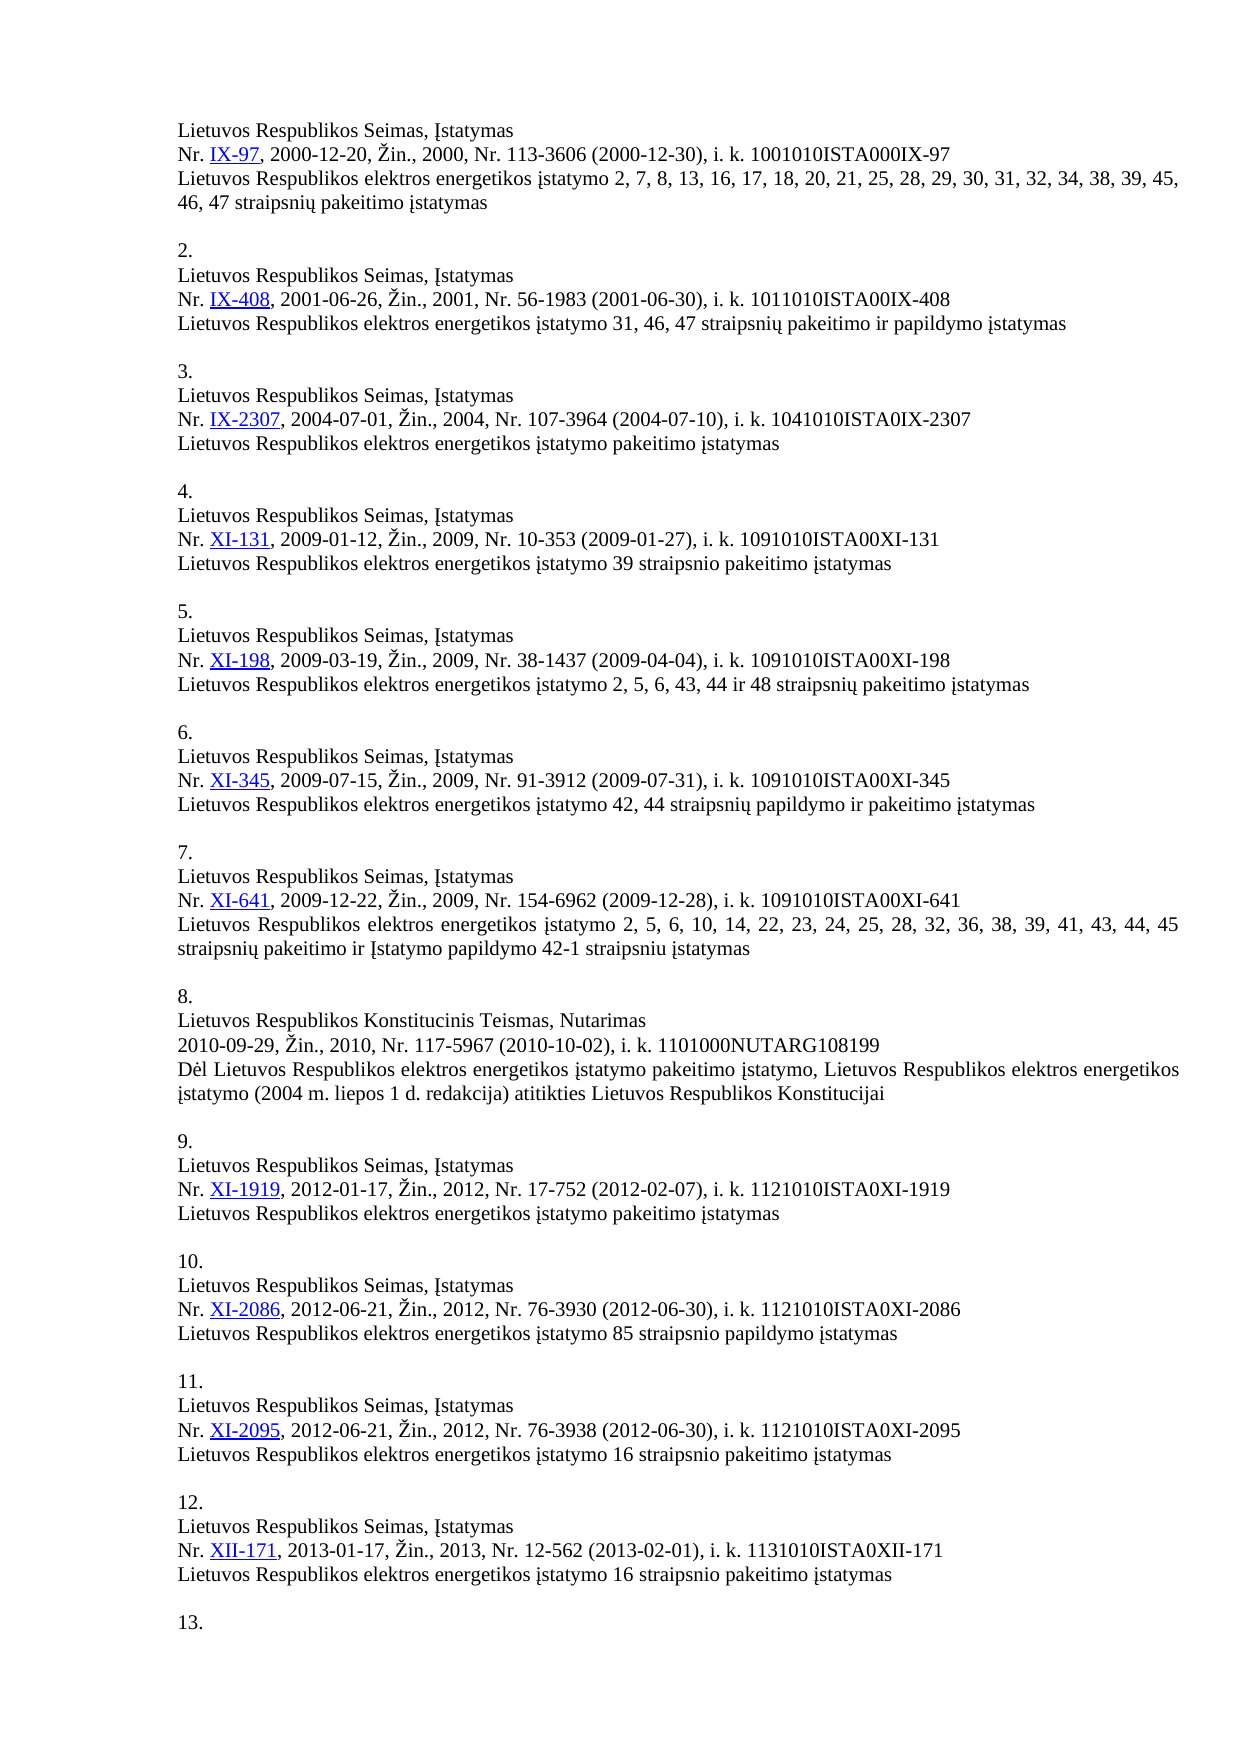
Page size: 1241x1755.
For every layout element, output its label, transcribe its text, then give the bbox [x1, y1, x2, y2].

text Lietuvos Respublikos elektros energetikos įstatymo pakeitimo įstatymas [177, 1201, 1181, 1225]
text Lietuvos Respublikos elektros energetikos įstatymo 2, 5, 6, 10, 14, 22, 23, 24, 25, 28, 32, 36, 38, 39, 41, 43, 44, 45 straipsnių pakeitimo ir Įstatymo papildymo 42-1 straipsniu įstatymas [177, 912, 1181, 960]
text 4. [177, 479, 1181, 503]
text Nr. XII-171, 2013-01-17, Žin., 2013, Nr. 12-562 (2013-02-01), i. k. 1131010ISTA0XII-171 [177, 1538, 1181, 1562]
text Lietuvos Respublikos Seimas, Įstatymas [177, 744, 1181, 768]
text 10. [177, 1249, 1181, 1273]
text Lietuvos Respublikos elektros energetikos įstatymo 16 straipsnio pakeitimo įstatymas [177, 1562, 1181, 1586]
text 11. [177, 1369, 1181, 1393]
text 2010-09-29, Žin., 2010, Nr. 117-5967 (2010-10-02), i. k. 1101000NUTARG108199 [177, 1032, 1181, 1057]
text Lietuvos Respublikos Seimas, Įstatymas [177, 1153, 1181, 1177]
text 13. [177, 1610, 1181, 1634]
text Lietuvos Respublikos Seimas, Įstatymas [177, 383, 1181, 407]
text Lietuvos Respublikos Konstitucinis Teismas, Nutarimas [177, 1008, 1181, 1032]
text Lietuvos Respublikos elektros energetikos įstatymo 42, 44 straipsnių papildymo ir pakeitimo įstatymas [177, 792, 1181, 816]
text Nr. XI-131, 2009-01-12, Žin., 2009, Nr. 10-353 (2009-01-27), i. k. 1091010ISTA00XI-131 [177, 527, 1181, 551]
text 3. [177, 359, 1181, 383]
text Lietuvos Respublikos elektros energetikos įstatymo 2, 7, 8, 13, 16, 17, 18, 20, 21, 25, 28, 29, 30, 31, 32, 34, 38, 39, 45, 46, 47 straipsnių pakeitimo įstatymas [177, 166, 1181, 214]
text Lietuvos Respublikos Seimas, Įstatymas [177, 503, 1181, 527]
text Nr. XI-2086, 2012-06-21, Žin., 2012, Nr. 76-3930 (2012-06-30), i. k. 1121010ISTA0XI-2086 [177, 1297, 1181, 1321]
text Nr. XI-2095, 2012-06-21, Žin., 2012, Nr. 76-3938 (2012-06-30), i. k. 1121010ISTA0XI-2095 [177, 1417, 1181, 1442]
text Lietuvos Respublikos Seimas, Įstatymas [177, 1273, 1181, 1297]
text Lietuvos Respublikos Seimas, Įstatymas [177, 1393, 1181, 1417]
text 5. [177, 599, 1181, 623]
text Nr. IX-97, 2000-12-20, Žin., 2000, Nr. 113-3606 (2000-12-30), i. k. 1001010ISTA000IX-97 [177, 142, 1181, 166]
text Lietuvos Respublikos Seimas, Įstatymas [177, 864, 1181, 888]
text Lietuvos Respublikos Seimas, Įstatymas [177, 118, 1181, 142]
text 12. [177, 1490, 1181, 1514]
text Nr. XI-198, 2009-03-19, Žin., 2009, Nr. 38-1437 (2009-04-04), i. k. 1091010ISTA00XI-198 [177, 647, 1181, 672]
text 9. [177, 1129, 1181, 1153]
text Lietuvos Respublikos elektros energetikos įstatymo 31, 46, 47 straipsnių pakeitimo ir papildymo įstatymas [177, 311, 1181, 335]
text Lietuvos Respublikos Seimas, Įstatymas [177, 623, 1181, 647]
text Nr. XI-641, 2009-12-22, Žin., 2009, Nr. 154-6962 (2009-12-28), i. k. 1091010ISTA00XI-641 [177, 888, 1181, 912]
text 7. [177, 840, 1181, 864]
text Lietuvos Respublikos Seimas, Įstatymas [177, 1514, 1181, 1538]
text Lietuvos Respublikos elektros energetikos įstatymo 2, 5, 6, 43, 44 ir 48 straipsnių pakeitimo įstatymas [177, 672, 1181, 696]
text Lietuvos Respublikos elektros energetikos įstatymo 16 straipsnio pakeitimo įstatymas [177, 1442, 1181, 1466]
text Lietuvos Respublikos Seimas, Įstatymas [177, 262, 1181, 287]
text 2. [177, 238, 1181, 262]
text 8. [177, 984, 1181, 1008]
text Dėl Lietuvos Respublikos elektros energetikos įstatymo pakeitimo įstatymo, Lietuvos Respublikos elektros energetikos įstatymo (2004 m. liepos 1 d. redakcija) atitikties Lietuvos Respublikos Konstitucijai [177, 1057, 1181, 1105]
text Nr. XI-345, 2009-07-15, Žin., 2009, Nr. 91-3912 (2009-07-31), i. k. 1091010ISTA00XI-345 [177, 768, 1181, 792]
text Lietuvos Respublikos elektros energetikos įstatymo pakeitimo įstatymas [177, 431, 1181, 455]
text Lietuvos Respublikos elektros energetikos įstatymo 39 straipsnio pakeitimo įstatymas [177, 551, 1181, 575]
text Nr. XI-1919, 2012-01-17, Žin., 2012, Nr. 17-752 (2012-02-07), i. k. 1121010ISTA0XI-1919 [177, 1177, 1181, 1201]
text Nr. IX-408, 2001-06-26, Žin., 2001, Nr. 56-1983 (2001-06-30), i. k. 1011010ISTA00IX-408 [177, 287, 1181, 311]
text Nr. IX-2307, 2004-07-01, Žin., 2004, Nr. 107-3964 (2004-07-10), i. k. 1041010ISTA0IX-2307 [177, 407, 1181, 431]
text Lietuvos Respublikos elektros energetikos įstatymo 85 straipsnio papildymo įstatymas [177, 1321, 1181, 1345]
text 6. [177, 720, 1181, 744]
